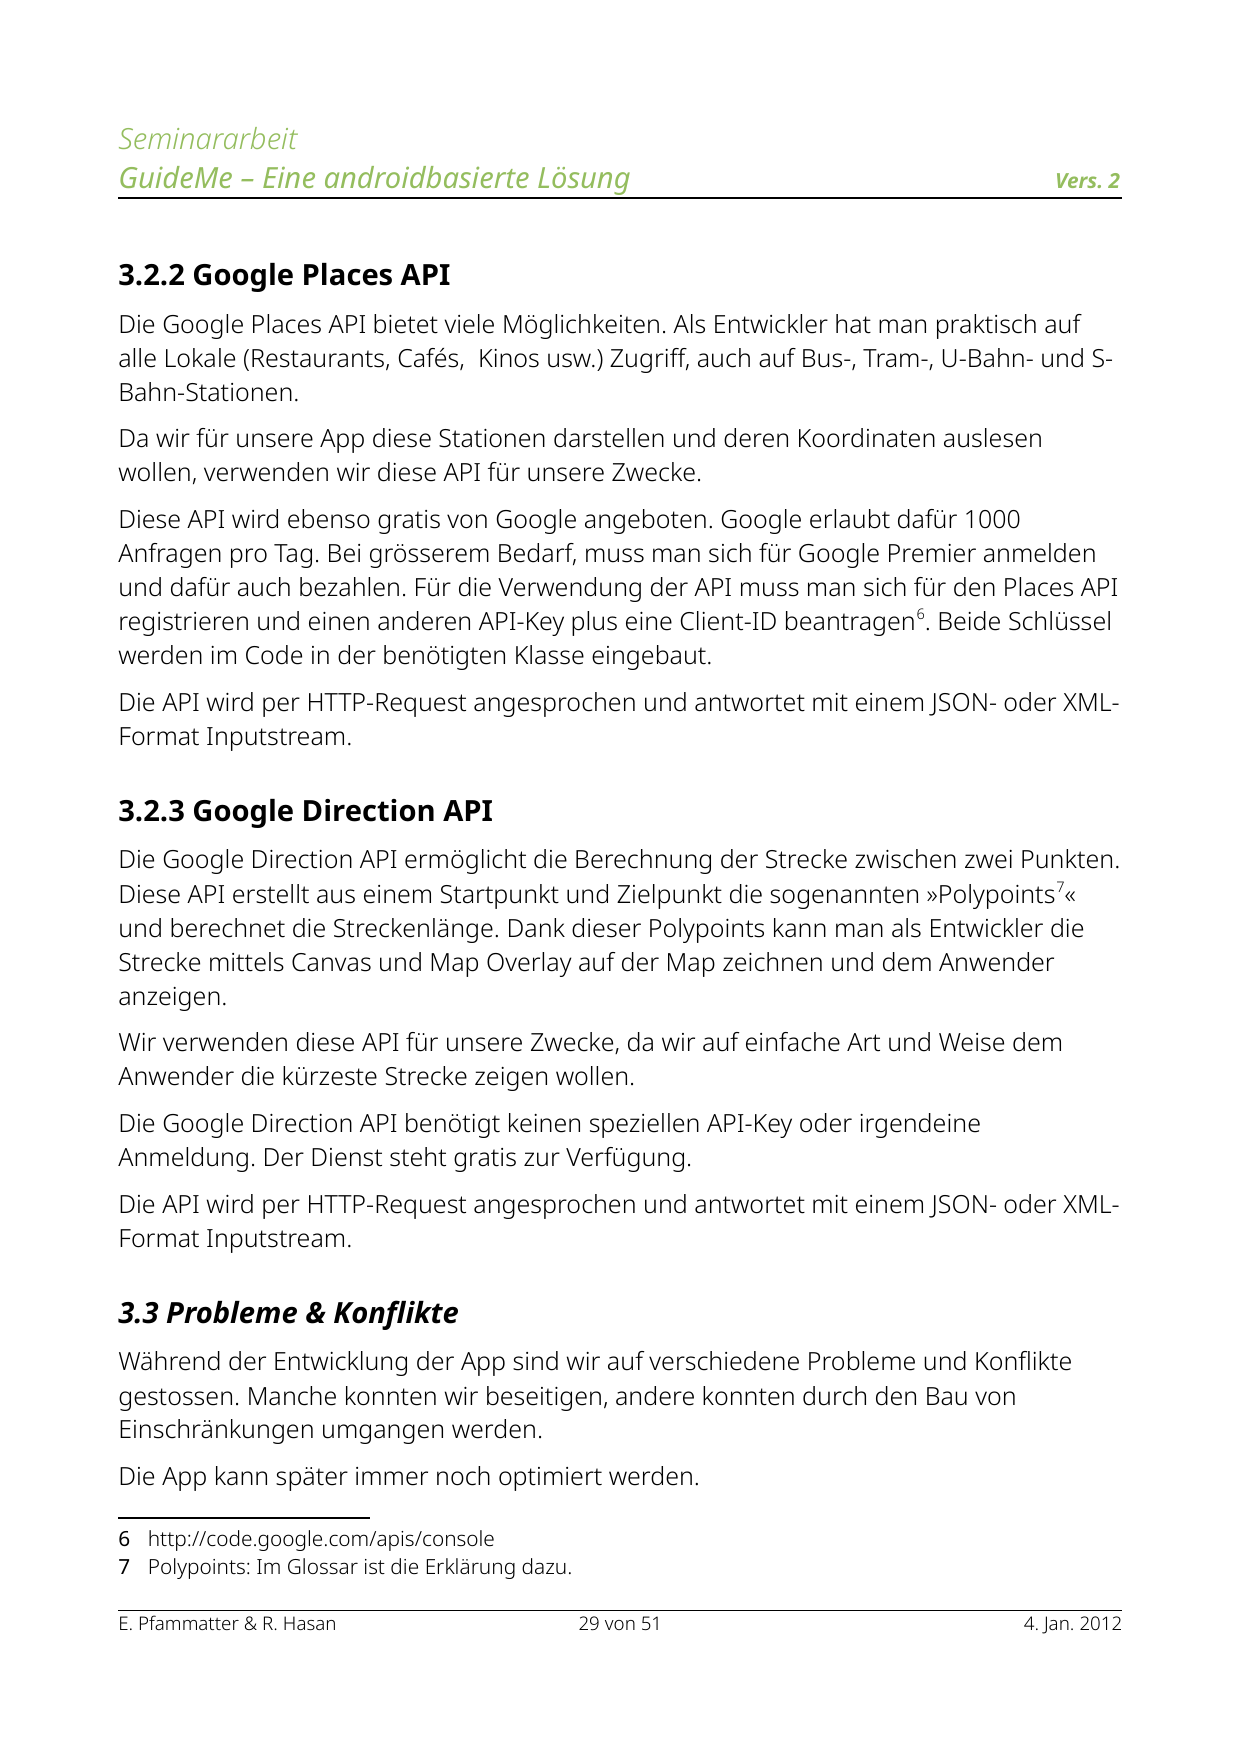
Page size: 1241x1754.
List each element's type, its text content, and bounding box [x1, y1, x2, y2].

text http://code.google.com/apis/console [118, 1524, 1122, 1552]
text Da wir für unsere App diese Stationen darstellen und deren Koordinaten auslesen wollen, verwenden wir diese API für unsere Zwecke. [118, 421, 1122, 489]
subtitle 3.2.2 Google Places API [118, 254, 1122, 294]
text Diese API wird ebenso gratis von Google angeboten. Google erlaubt dafür 1000 Anfragen pro Tag. Bei grösserem Bedarf, muss man sich für Google Premier anmelden und dafür auch bezahlen. Für die Verwendung der API muss man sich für den Places API registrieren und einen anderen API-Key plus eine Client-ID beantragen. Beide Schlüssel werden im Code in der benötigten Klasse eingebaut. [118, 502, 1122, 672]
subtitle 3.3 Probleme & Konflikte [118, 1292, 1122, 1332]
subtitle 3.2.3 Google Direction API [118, 790, 1122, 830]
text Die App kann später immer noch optimiert werden. [118, 1459, 1122, 1493]
text Polypoints: Im Glossar ist die Erklärung dazu. [118, 1552, 1122, 1581]
text Die API wird per HTTP-Request angesprochen und antwortet mit einem JSON- oder XML-Format Inputstream. [118, 1186, 1122, 1254]
text Während der Entwicklung der App sind wir auf verschiedene Probleme und Konflikte gestossen. Manche konnten wir beseitigen, andere konnten durch den Bau von Einschränkungen umgangen werden. [118, 1344, 1122, 1446]
text Wir verwenden diese API für unsere Zwecke, da wir auf einfache Art und Weise dem Anwender die kürzeste Strecke zeigen wollen. [118, 1025, 1122, 1093]
text Die Google Direction API ermöglicht die Berechnung der Strecke zwischen zwei Punkten. Diese API erstellt aus einem Startpunkt und Zielpunkt die sogenannten »Polypoints« und berechnet die Streckenlänge. Dank dieser Polypoints kann man als Entwickler die Strecke mittels Canvas und Map Overlay auf der Map zeichnen und dem Anwender anzeigen. [118, 842, 1122, 1012]
text Die Google Direction API benötigt keinen speziellen API-Key oder irgendeine Anmeldung. Der Dienst steht gratis zur Verfügung. [118, 1106, 1122, 1174]
text Die Google Places API bietet viele Möglichkeiten. Als Entwickler hat man praktisch auf alle Lokale (Restaurants, Cafés, Kinos usw.) Zugriff, auch auf Bus-, Tram-, U-Bahn- und S-Bahn-Stationen. [118, 306, 1122, 408]
text Die API wird per HTTP-Request angesprochen und antwortet mit einem JSON- oder XML-Format Inputstream. [118, 684, 1122, 752]
